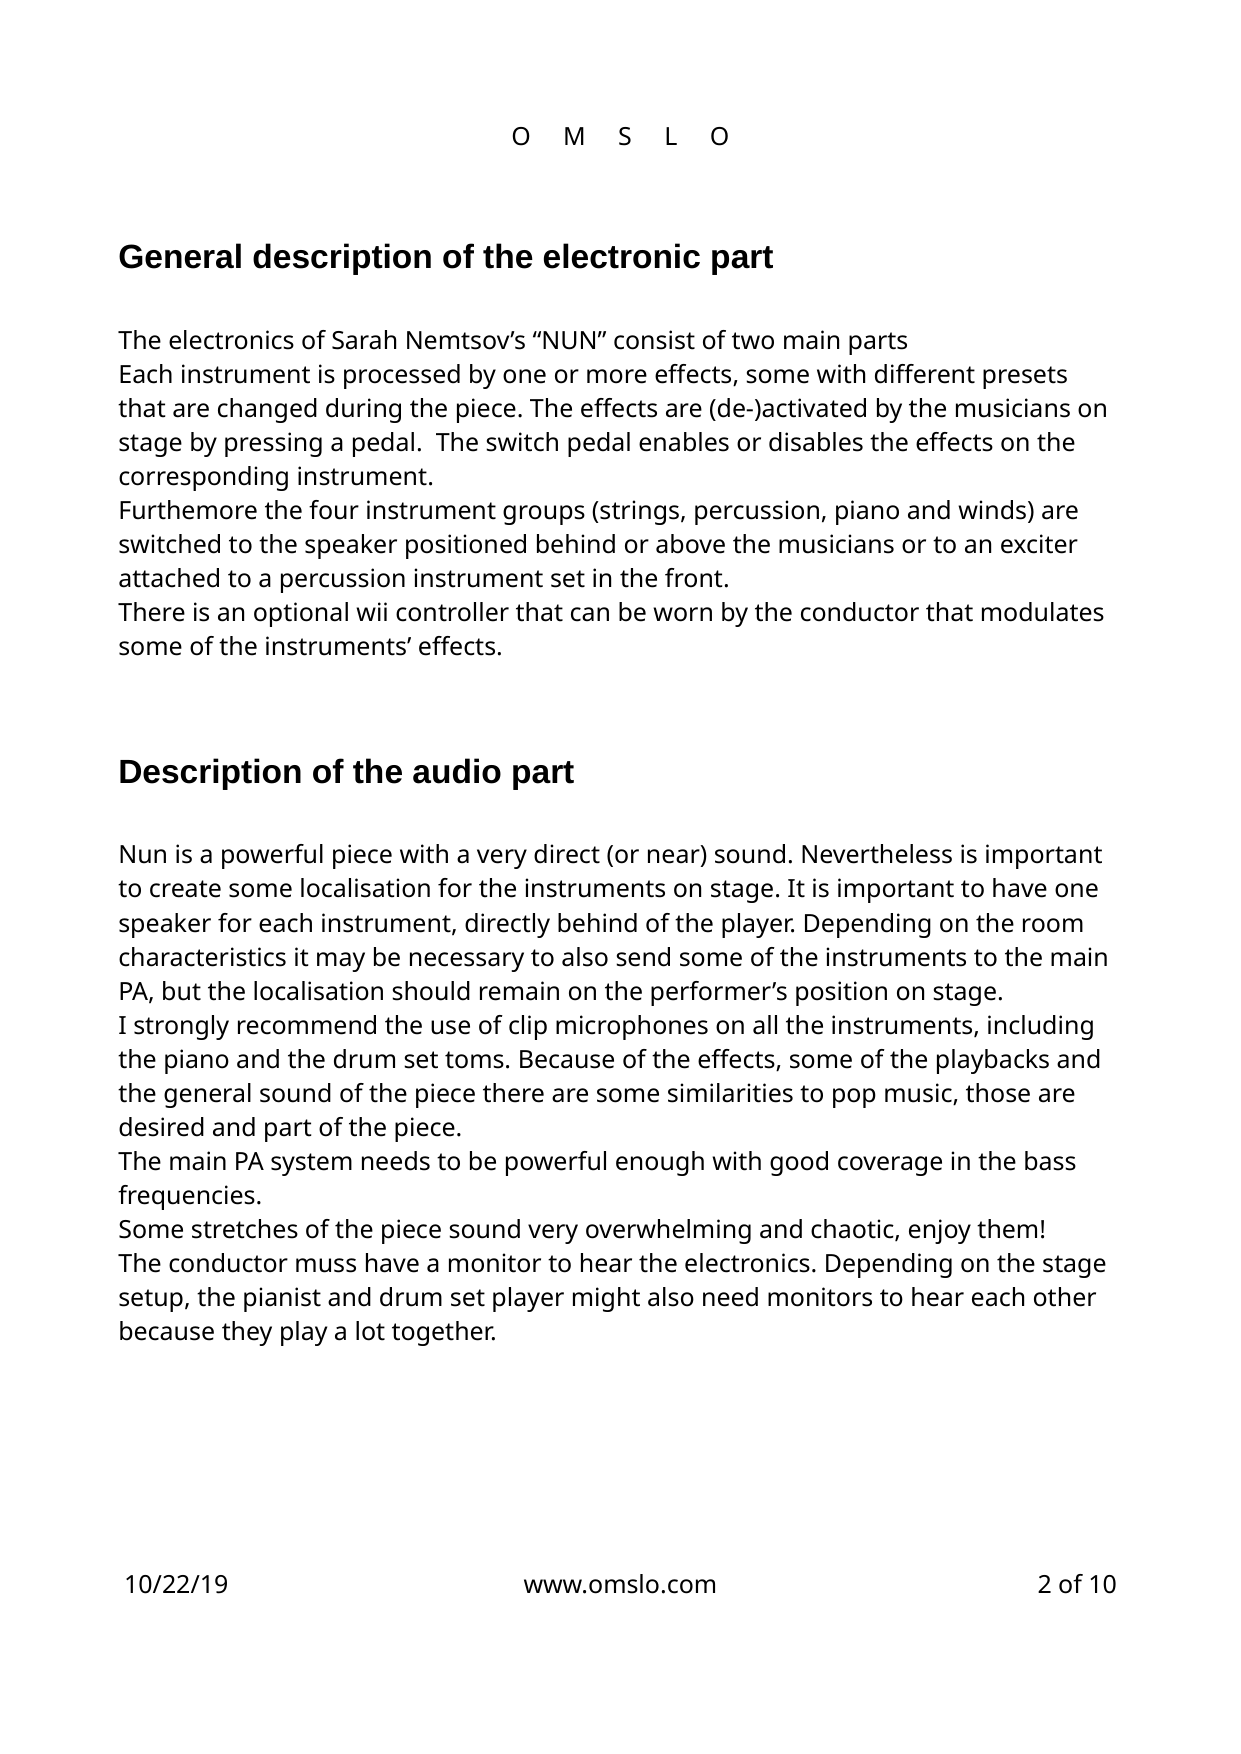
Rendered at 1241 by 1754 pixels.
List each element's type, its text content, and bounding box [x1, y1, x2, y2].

text The electronics of Sarah Nemtsov’s “NUN” consist of two main parts [118, 322, 1122, 356]
text There is an optional wii controller that can be worn by the conductor that modulates some of the instruments’ effects. [118, 595, 1122, 663]
subtitle General description of the electronic part [118, 237, 1122, 276]
text Some stretches of the piece sound very overwhelming and chaotic, enjoy them! [118, 1212, 1122, 1246]
text Each instrument is processed by one or more effects, some with different presets that are changed during the piece. The effects are (de-)activated by the musicians on stage by pressing a pedal. The switch pedal enables or disables the effects on the corresponding instrument. Furthemore the four instrument groups (strings, percussion, piano and winds) are switched to the speaker positioned behind or above the musicians or to an exciter attached to a percussion instrument set in the front. [118, 356, 1122, 595]
text Nun is a powerful piece with a very direct (or near) sound. Nevertheless is important to create some localisation for the instruments on stage. It is important to have one speaker for each instrument, directly behind of the player. Depending on the room characteristics it may be necessary to also send some of the instruments to the main PA, but the localisation should remain on the performer’s position on stage. [118, 837, 1122, 1007]
text The main PA system needs to be powerful enough with good coverage in the bass frequencies. [118, 1144, 1122, 1212]
subtitle Description of the audio part [118, 752, 1122, 791]
text The conductor muss have a monitor to hear the electronics. Depending on the stage setup, the pianist and drum set player might also need monitors to hear each other because they play a lot together. [118, 1246, 1122, 1348]
text I strongly recommend the use of clip microphones on all the instruments, including the piano and the drum set toms. Because of the effects, some of the playbacks and the general sound of the piece there are some similarities to pop music, those are desired and part of the piece. [118, 1007, 1122, 1144]
